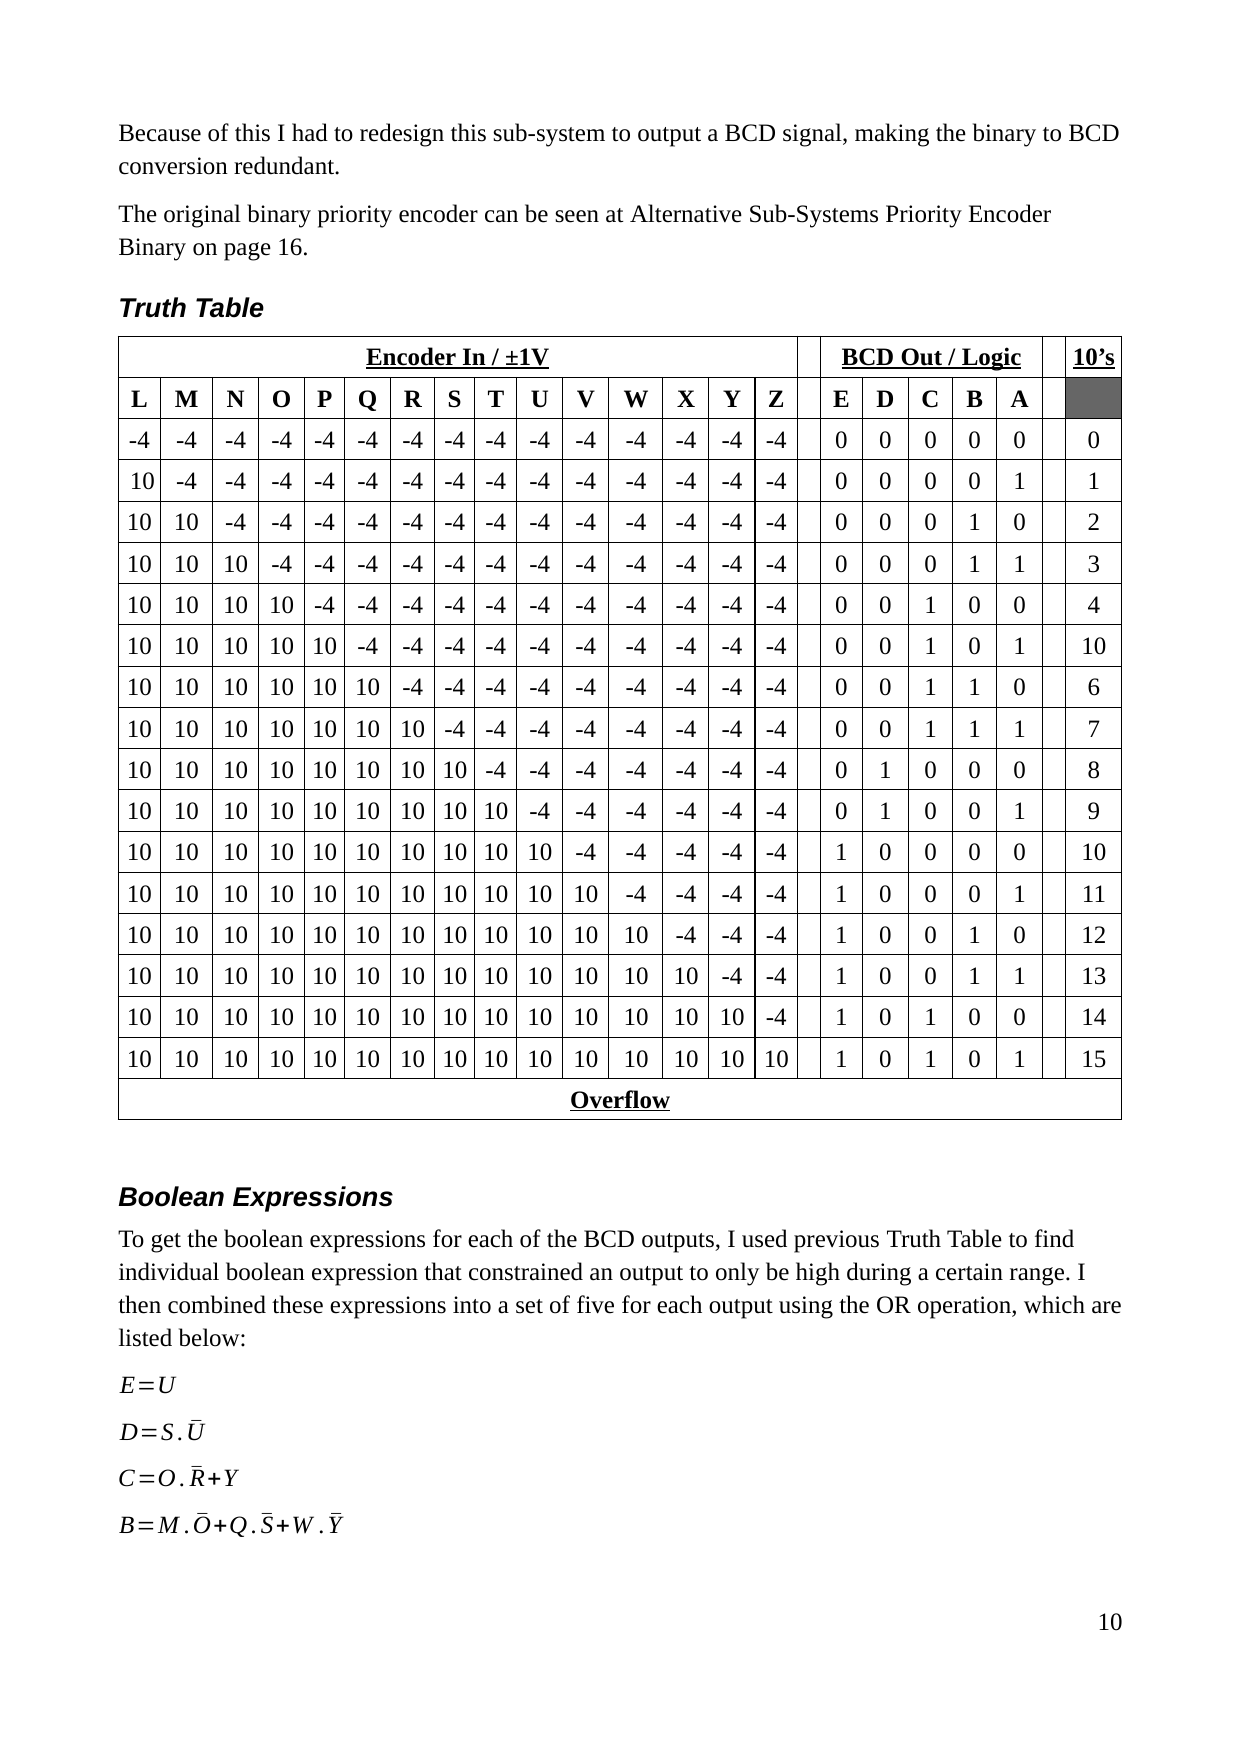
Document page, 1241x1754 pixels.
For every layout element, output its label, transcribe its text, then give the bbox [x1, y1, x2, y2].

table_cell -4 [475, 625, 516, 666]
table_cell -4 [663, 873, 708, 913]
table_cell 10 [259, 708, 304, 748]
table_cell 10 [259, 625, 304, 666]
table_cell 1 [953, 914, 996, 954]
table_cell 10 [709, 1038, 754, 1078]
table_cell -4 [609, 419, 662, 459]
table_cell 15 [1066, 1038, 1121, 1078]
table_cell [798, 419, 820, 459]
table_cell -4 [213, 460, 258, 501]
table_cell -4 [305, 460, 344, 501]
table_cell -4 [391, 584, 434, 624]
table_cell -4 [609, 667, 662, 707]
table_cell 0 [909, 790, 952, 831]
table_cell 0 [863, 625, 908, 666]
table_cell 10 [119, 749, 160, 789]
table_cell L [119, 378, 160, 418]
table_cell Y [709, 378, 754, 418]
table_cell -4 [756, 543, 797, 583]
table_cell [1043, 997, 1065, 1037]
table_cell 1 [909, 997, 952, 1037]
table_cell [798, 708, 820, 748]
table_cell 10 [119, 955, 160, 996]
table_cell Z [756, 378, 797, 418]
table_cell -4 [756, 419, 797, 459]
table_cell [1043, 914, 1065, 954]
table_cell [798, 914, 820, 954]
table_cell 0 [821, 543, 862, 583]
table_cell 1 [953, 502, 996, 542]
table_cell -4 [756, 708, 797, 748]
table_cell [1043, 502, 1065, 542]
table_cell [1066, 378, 1121, 418]
table_cell 10 [475, 914, 516, 954]
table_cell -4 [756, 625, 797, 666]
table_cell 10 [213, 914, 258, 954]
table_cell 0 [863, 1038, 908, 1078]
table_cell 0 [909, 749, 952, 789]
table_cell [1043, 667, 1065, 707]
table_cell 0 [821, 708, 862, 748]
table_cell [798, 460, 820, 501]
table_cell -4 [119, 419, 160, 459]
table_header BCD Out / Logic [821, 337, 1042, 377]
table_cell Overflow [119, 1079, 1121, 1119]
table_cell 10 [517, 832, 562, 872]
table_cell [798, 749, 820, 789]
table_header [1043, 337, 1065, 377]
table_cell 0 [997, 997, 1042, 1037]
table_cell 2 [1066, 502, 1121, 542]
table_cell 10 [563, 997, 608, 1037]
table_cell 10 [213, 997, 258, 1037]
table_cell 0 [821, 584, 862, 624]
table_cell 10 [213, 667, 258, 707]
table_cell -4 [609, 790, 662, 831]
table_cell 10 [161, 997, 212, 1037]
table_cell -4 [756, 460, 797, 501]
table_cell 10 [161, 1038, 212, 1078]
table_cell -4 [435, 625, 474, 666]
table_cell 1 [953, 955, 996, 996]
table_cell -4 [435, 667, 474, 707]
table_cell -4 [391, 502, 434, 542]
table_cell 10 [709, 997, 754, 1037]
table_cell -4 [563, 460, 608, 501]
table_cell 0 [953, 419, 996, 459]
table_cell 10 [305, 832, 344, 872]
table_cell 10 [259, 584, 304, 624]
table_cell -4 [435, 419, 474, 459]
table_cell 0 [953, 460, 996, 501]
table_cell M [161, 378, 212, 418]
table_cell 4 [1066, 584, 1121, 624]
table_cell -4 [756, 873, 797, 913]
table_cell 10 [345, 997, 390, 1037]
table_cell 10 [563, 955, 608, 996]
table_cell 1 [953, 543, 996, 583]
table_cell -4 [756, 955, 797, 996]
table_cell O [259, 378, 304, 418]
table_cell 1 [909, 625, 952, 666]
table_cell 10 [563, 873, 608, 913]
table_cell [798, 955, 820, 996]
table_cell -4 [475, 708, 516, 748]
table_cell -4 [345, 502, 390, 542]
table_cell 10 [213, 543, 258, 583]
table_cell 0 [953, 790, 996, 831]
table_cell [1043, 378, 1065, 418]
table_cell 10 [435, 955, 474, 996]
table_cell -4 [213, 502, 258, 542]
table_cell -4 [563, 708, 608, 748]
table_cell 0 [821, 790, 862, 831]
table_cell -4 [305, 502, 344, 542]
table_cell 10 [305, 1038, 344, 1078]
table_cell -4 [345, 625, 390, 666]
table_cell 10 [259, 749, 304, 789]
table_cell -4 [563, 502, 608, 542]
table_cell 10 [305, 708, 344, 748]
table_cell 10 [213, 584, 258, 624]
table_cell 10 [475, 955, 516, 996]
table_cell 0 [953, 832, 996, 872]
table_cell -4 [709, 832, 754, 872]
table_cell 0 [863, 460, 908, 501]
table_cell 10 [305, 749, 344, 789]
table_cell -4 [663, 584, 708, 624]
table_cell -4 [756, 584, 797, 624]
table_cell 0 [909, 914, 952, 954]
table_cell 10 [663, 997, 708, 1037]
table_cell -4 [756, 997, 797, 1037]
table_cell -4 [161, 460, 212, 501]
table_cell 10 [475, 790, 516, 831]
table_cell -4 [663, 502, 708, 542]
table_cell 0 [863, 955, 908, 996]
table_cell 10 [563, 1038, 608, 1078]
table_cell 10 [345, 1038, 390, 1078]
table_cell 1 [909, 1038, 952, 1078]
table_cell 10 [259, 1038, 304, 1078]
table_cell -4 [609, 584, 662, 624]
table_cell 10 [435, 790, 474, 831]
table_cell [1043, 790, 1065, 831]
table_cell 10 [391, 1038, 434, 1078]
table_cell -4 [709, 460, 754, 501]
table_cell 10 [609, 955, 662, 996]
table_cell -4 [609, 543, 662, 583]
table_cell 8 [1066, 749, 1121, 789]
table_cell 10 [213, 749, 258, 789]
table_cell 10 [435, 1038, 474, 1078]
table_cell [1043, 625, 1065, 666]
table_cell -4 [663, 419, 708, 459]
table_cell 0 [953, 997, 996, 1037]
table_cell 10 [161, 790, 212, 831]
table_cell -4 [563, 419, 608, 459]
table_cell 10 [517, 914, 562, 954]
table_cell 9 [1066, 790, 1121, 831]
table_cell -4 [259, 543, 304, 583]
table_cell -4 [663, 914, 708, 954]
table_cell -4 [435, 502, 474, 542]
table_header Encoder In / ±1V [119, 337, 797, 377]
table_cell -4 [563, 584, 608, 624]
table_cell 1 [997, 873, 1042, 913]
table_cell 1 [997, 708, 1042, 748]
table_cell 0 [997, 502, 1042, 542]
table_cell -4 [609, 460, 662, 501]
table_cell A [997, 378, 1042, 418]
table_cell -4 [609, 873, 662, 913]
text To get the boolean expressions for each of the BCD outputs, I used previous Truth Table to find individual boolean expression that constrained an output to only be high during a certain range. I then combined these expressions into a set of five for each output using the OR operation, which are listed below: [118, 1224, 1122, 1352]
table_cell 10 [305, 667, 344, 707]
table_cell -4 [756, 667, 797, 707]
table_cell 10 [119, 914, 160, 954]
table_cell -4 [213, 419, 258, 459]
table_cell 10 [475, 1038, 516, 1078]
table_cell 0 [821, 460, 862, 501]
table_cell P [305, 378, 344, 418]
table_cell 10 [517, 955, 562, 996]
table_cell 0 [909, 873, 952, 913]
table_cell 0 [953, 1038, 996, 1078]
table_cell -4 [563, 790, 608, 831]
table_cell -4 [517, 543, 562, 583]
table_cell -4 [709, 955, 754, 996]
table_cell 1 [1066, 460, 1121, 501]
table_cell -4 [709, 749, 754, 789]
table_cell 0 [953, 625, 996, 666]
table_cell [1043, 543, 1065, 583]
table_cell 0 [863, 873, 908, 913]
table_cell 0 [821, 419, 862, 459]
table_header [798, 337, 820, 377]
table_cell 10 [161, 955, 212, 996]
table_cell -4 [663, 832, 708, 872]
table_cell 10 [663, 1038, 708, 1078]
table_cell 0 [997, 914, 1042, 954]
table_cell -4 [305, 543, 344, 583]
table_cell [1043, 584, 1065, 624]
table_cell -4 [563, 667, 608, 707]
table_cell 0 [909, 832, 952, 872]
table_cell 0 [863, 997, 908, 1037]
table_cell -4 [305, 584, 344, 624]
table_cell 10 [161, 873, 212, 913]
table_cell -4 [345, 584, 390, 624]
table_cell U [517, 378, 562, 418]
table_cell -4 [517, 667, 562, 707]
table_cell 0 [909, 955, 952, 996]
table_cell 10 [391, 790, 434, 831]
table_cell -4 [517, 790, 562, 831]
table_cell [1043, 873, 1065, 913]
table_cell -4 [756, 502, 797, 542]
table_cell 0 [863, 419, 908, 459]
table_cell [798, 378, 820, 418]
table_cell -4 [435, 584, 474, 624]
table_header 10’s [1066, 337, 1121, 377]
table_cell -4 [563, 543, 608, 583]
table_cell 0 [953, 584, 996, 624]
table_cell 10 [475, 832, 516, 872]
table_cell 1 [953, 667, 996, 707]
table_cell V [563, 378, 608, 418]
text Because of this I had to redesign this sub-system to output a BCD signal, making the binary to BCD conversion redundant. [118, 118, 1122, 180]
table_cell 1 [821, 955, 862, 996]
table_cell -4 [475, 502, 516, 542]
table_cell 10 [1066, 625, 1121, 666]
table_cell -4 [435, 543, 474, 583]
table_cell [1043, 419, 1065, 459]
table_cell 1 [821, 832, 862, 872]
table_cell 0 [863, 914, 908, 954]
table_cell -4 [391, 543, 434, 583]
table_cell 1 [821, 914, 862, 954]
table_cell 10 [391, 749, 434, 789]
table_cell -4 [475, 460, 516, 501]
table_cell 1 [821, 997, 862, 1037]
table_cell -4 [435, 708, 474, 748]
table_cell 1 [909, 584, 952, 624]
table_cell 10 [663, 955, 708, 996]
table_cell 0 [821, 749, 862, 789]
table_cell -4 [709, 502, 754, 542]
table_cell -4 [517, 749, 562, 789]
table_cell 0 [997, 419, 1042, 459]
table_cell 10 [609, 997, 662, 1037]
table_cell -4 [709, 625, 754, 666]
table_cell 0 [997, 584, 1042, 624]
table_cell 10 [609, 914, 662, 954]
table_cell -4 [563, 749, 608, 789]
table_cell 1 [997, 955, 1042, 996]
table_cell Q [345, 378, 390, 418]
table_cell 10 [345, 914, 390, 954]
table_cell -4 [709, 543, 754, 583]
table_cell 10 [517, 997, 562, 1037]
table_cell W [609, 378, 662, 418]
table_cell -4 [756, 914, 797, 954]
table_cell -4 [517, 708, 562, 748]
table_cell 10 [1066, 832, 1121, 872]
table_cell 10 [305, 625, 344, 666]
table_cell [798, 625, 820, 666]
table_cell 10 [259, 914, 304, 954]
table_cell 10 [391, 873, 434, 913]
table_cell -4 [756, 749, 797, 789]
table_cell E [821, 378, 862, 418]
table_cell -4 [563, 832, 608, 872]
table_cell -4 [345, 543, 390, 583]
table_cell -4 [259, 460, 304, 501]
table_cell 10 [345, 832, 390, 872]
table_cell 10 [435, 873, 474, 913]
table_cell 10 [161, 667, 212, 707]
table_cell 14 [1066, 997, 1121, 1037]
table_cell 1 [909, 708, 952, 748]
table_cell [1043, 708, 1065, 748]
table_cell 0 [863, 667, 908, 707]
table_cell -4 [609, 749, 662, 789]
table_cell [798, 997, 820, 1037]
table_cell -4 [609, 625, 662, 666]
table_cell 0 [1066, 419, 1121, 459]
table_cell 10 [119, 997, 160, 1037]
table_cell 10 [391, 832, 434, 872]
table_cell 0 [997, 749, 1042, 789]
table_cell -4 [517, 460, 562, 501]
table_cell 10 [119, 502, 160, 542]
table_cell 1 [909, 667, 952, 707]
table_cell 1 [863, 749, 908, 789]
table_cell 10 [345, 873, 390, 913]
table_cell 10 [259, 667, 304, 707]
table_cell 0 [909, 460, 952, 501]
table_cell 1 [953, 708, 996, 748]
table_cell 10 [435, 997, 474, 1037]
table_cell 0 [863, 502, 908, 542]
table_cell 10 [435, 914, 474, 954]
table_cell -4 [259, 502, 304, 542]
table_cell N [213, 378, 258, 418]
table_cell S [435, 378, 474, 418]
table_cell -4 [663, 708, 708, 748]
table_cell -4 [609, 708, 662, 748]
table_cell -4 [663, 625, 708, 666]
table_cell 0 [863, 584, 908, 624]
table_cell 10 [609, 1038, 662, 1078]
table_cell 10 [119, 790, 160, 831]
table_cell 0 [909, 543, 952, 583]
table_cell 0 [997, 667, 1042, 707]
table_cell X [663, 378, 708, 418]
table_cell 10 [391, 997, 434, 1037]
table_cell 0 [821, 667, 862, 707]
table_cell 10 [391, 708, 434, 748]
table_cell 10 [119, 873, 160, 913]
table_cell [798, 790, 820, 831]
table_cell 10 [435, 832, 474, 872]
table_cell 10 [259, 832, 304, 872]
table_cell 10 [517, 873, 562, 913]
table_cell [1043, 1038, 1065, 1078]
text The original binary priority encoder can be seen at Alternative Sub-Systems Priority Encoder Binary on page 16. [118, 199, 1122, 261]
table_cell 10 [345, 790, 390, 831]
table_cell -4 [391, 667, 434, 707]
table_cell 10 [563, 914, 608, 954]
table_cell 10 [161, 708, 212, 748]
table_cell -4 [756, 790, 797, 831]
table_cell 0 [953, 749, 996, 789]
table_cell -4 [709, 667, 754, 707]
table_cell -4 [435, 460, 474, 501]
table_cell 10 [213, 625, 258, 666]
table_cell -4 [517, 625, 562, 666]
table_cell -4 [391, 419, 434, 459]
table_cell 1 [997, 790, 1042, 831]
table_cell 10 [345, 749, 390, 789]
table_cell B [953, 378, 996, 418]
table_cell 10 [305, 914, 344, 954]
table_cell 7 [1066, 708, 1121, 748]
table_cell 10 [435, 749, 474, 789]
table_cell 1 [997, 543, 1042, 583]
table_cell -4 [709, 584, 754, 624]
table_cell 12 [1066, 914, 1121, 954]
table_cell -4 [663, 460, 708, 501]
table_cell 10 [119, 708, 160, 748]
table_cell -4 [663, 790, 708, 831]
subtitle Truth Table [118, 292, 1122, 323]
table_cell 10 [119, 1038, 160, 1078]
table_cell 1 [997, 460, 1042, 501]
table_cell 10 [213, 832, 258, 872]
table_cell -4 [391, 625, 434, 666]
table_cell -4 [475, 667, 516, 707]
table_cell [798, 832, 820, 872]
table_cell -4 [663, 749, 708, 789]
table_cell 3 [1066, 543, 1121, 583]
table_cell 0 [909, 419, 952, 459]
table_cell -4 [663, 543, 708, 583]
table_cell 10 [119, 625, 160, 666]
table_cell [1043, 460, 1065, 501]
table_cell -4 [391, 460, 434, 501]
table_cell 1 [821, 1038, 862, 1078]
table_cell 10 [213, 1038, 258, 1078]
table_cell 10 [161, 832, 212, 872]
table_cell -4 [756, 832, 797, 872]
table_cell 0 [821, 502, 862, 542]
table_cell [798, 502, 820, 542]
table_cell -4 [709, 914, 754, 954]
table_cell R [391, 378, 434, 418]
subtitle Boolean Expressions [118, 1181, 1122, 1212]
table_cell 10 [345, 667, 390, 707]
table_cell 10 [213, 708, 258, 748]
table_cell 10 [213, 790, 258, 831]
table_cell -4 [475, 584, 516, 624]
table_cell 13 [1066, 955, 1121, 996]
table_cell [798, 873, 820, 913]
table_cell 10 [161, 749, 212, 789]
table_cell -4 [345, 460, 390, 501]
table_cell 10 [161, 584, 212, 624]
table_cell -4 [709, 419, 754, 459]
table_cell 0 [863, 543, 908, 583]
table_cell -4 [663, 667, 708, 707]
table_cell 10 [213, 955, 258, 996]
table_cell 10 [119, 667, 160, 707]
table_cell -4 [517, 419, 562, 459]
table_cell 10 [259, 997, 304, 1037]
table_cell 10 [119, 832, 160, 872]
table_cell 10 [345, 708, 390, 748]
table_cell -4 [709, 790, 754, 831]
table_cell -4 [475, 749, 516, 789]
table_cell 10 [517, 1038, 562, 1078]
table_cell 10 [161, 543, 212, 583]
table_cell -4 [517, 584, 562, 624]
table_cell -4 [345, 419, 390, 459]
table_cell 10 [391, 955, 434, 996]
table_cell 10 [305, 790, 344, 831]
table_cell [798, 1038, 820, 1078]
table_cell 0 [821, 625, 862, 666]
table_cell 1 [863, 790, 908, 831]
table_cell 10 [475, 873, 516, 913]
table_cell -4 [563, 625, 608, 666]
table_cell 0 [909, 502, 952, 542]
table_cell [798, 667, 820, 707]
table_cell -4 [259, 419, 304, 459]
table_cell -4 [305, 419, 344, 459]
table_cell T [475, 378, 516, 418]
table_cell 10 [391, 914, 434, 954]
table_cell [798, 543, 820, 583]
table_cell 10 [756, 1038, 797, 1078]
table_cell 10 [213, 873, 258, 913]
table_cell 10 [161, 502, 212, 542]
table_cell 0 [953, 873, 996, 913]
table_cell -4 [475, 543, 516, 583]
table_cell 10 [345, 955, 390, 996]
table_cell [798, 584, 820, 624]
table_cell -4 [709, 873, 754, 913]
table_cell [1043, 749, 1065, 789]
table_cell C [909, 378, 952, 418]
table_cell 0 [997, 832, 1042, 872]
table_cell 10 [119, 584, 160, 624]
table_cell 10 [259, 790, 304, 831]
table_cell 10 [305, 955, 344, 996]
table_cell -4 [475, 419, 516, 459]
table_cell D [863, 378, 908, 418]
table_cell -4 [609, 832, 662, 872]
table_cell 10 [305, 873, 344, 913]
table_cell 0 [863, 708, 908, 748]
table_cell -4 [517, 502, 562, 542]
table_cell 1 [997, 625, 1042, 666]
table_cell 10 [259, 955, 304, 996]
table_cell 1 [997, 1038, 1042, 1078]
table_cell 10 [119, 460, 160, 501]
table_cell 6 [1066, 667, 1121, 707]
table_cell 10 [119, 543, 160, 583]
table_cell 0 [863, 832, 908, 872]
table_cell 10 [161, 625, 212, 666]
table_cell -4 [161, 419, 212, 459]
table_cell 10 [161, 914, 212, 954]
table_cell 10 [305, 997, 344, 1037]
table_cell 1 [821, 873, 862, 913]
table_cell 10 [259, 873, 304, 913]
table_cell [1043, 832, 1065, 872]
table_cell -4 [609, 502, 662, 542]
table_cell [1043, 955, 1065, 996]
table_cell 11 [1066, 873, 1121, 913]
table_cell -4 [709, 708, 754, 748]
table_cell 10 [475, 997, 516, 1037]
